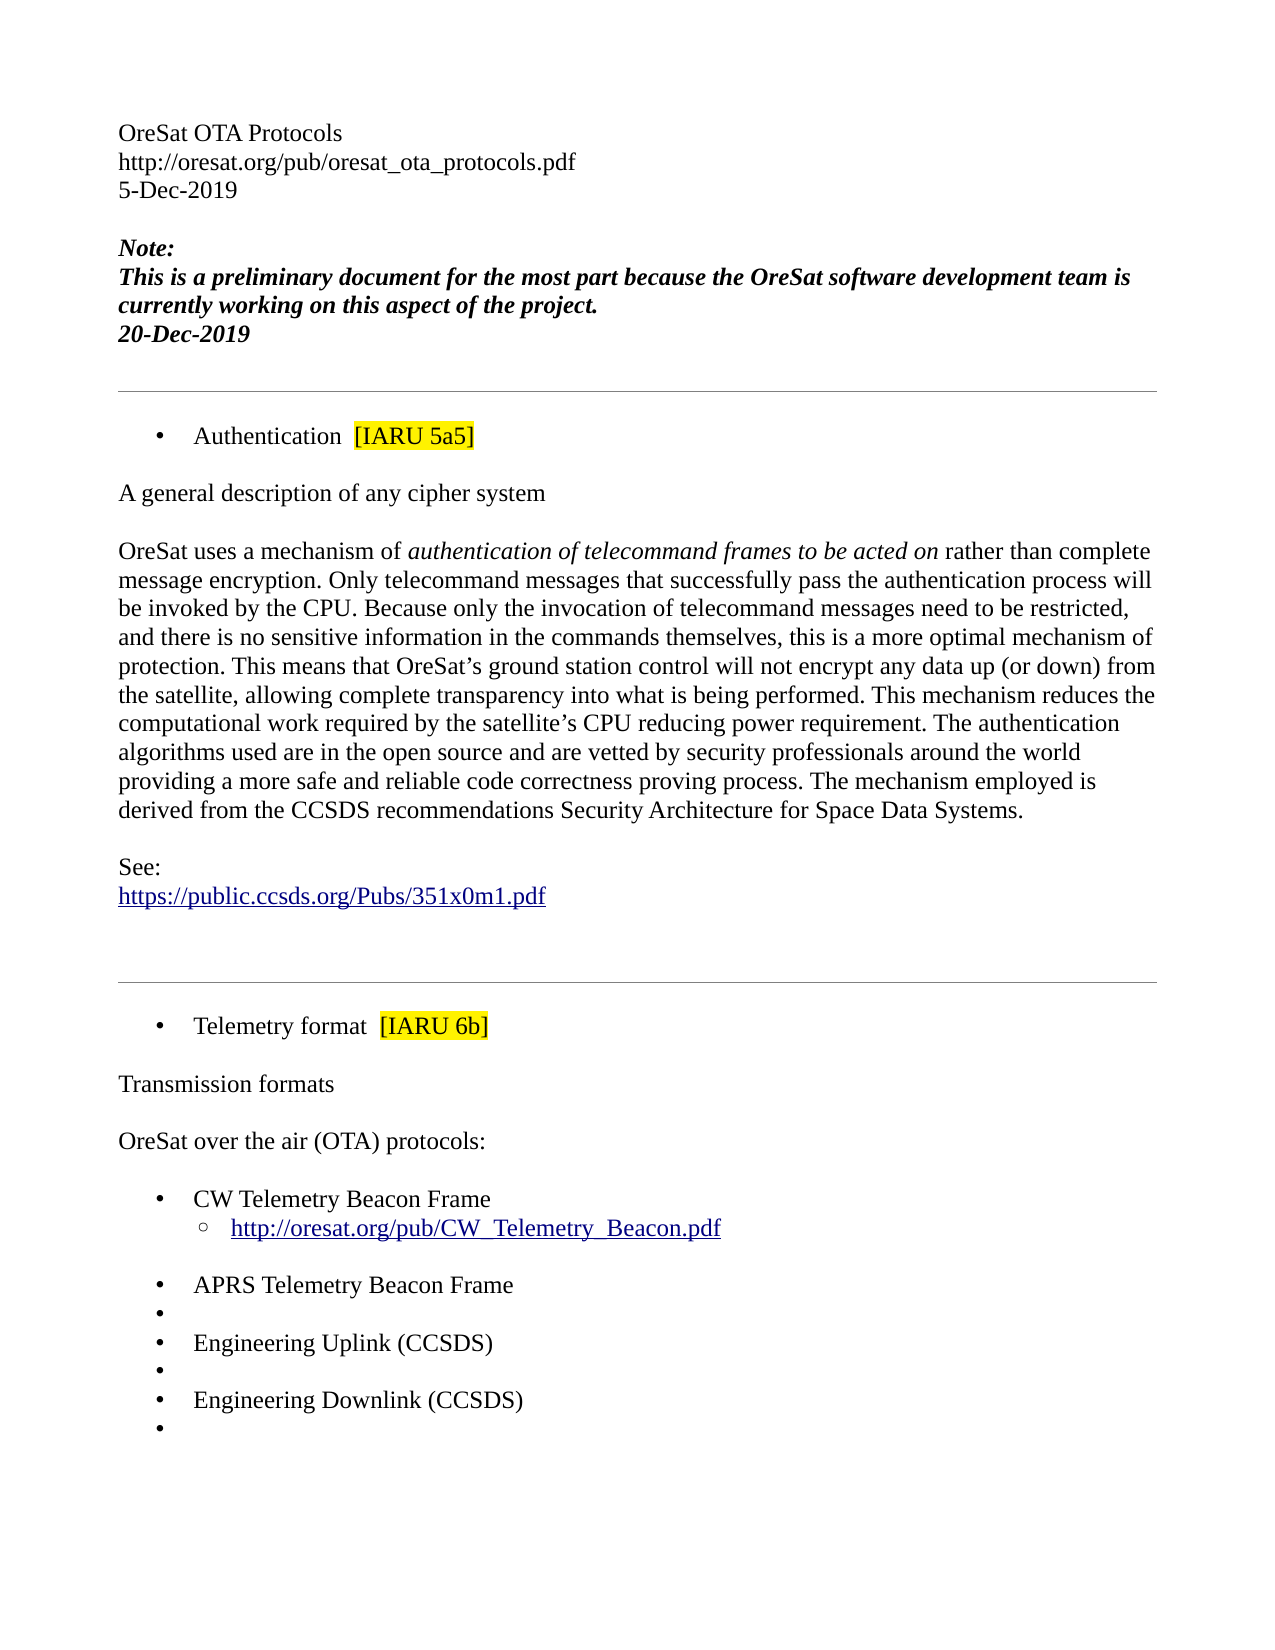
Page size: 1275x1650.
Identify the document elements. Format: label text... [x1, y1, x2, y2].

list Engineering Uplink (CCSDS) [156, 1328, 1157, 1356]
text 5-Dec-2019 [118, 176, 1157, 204]
text This is a preliminary document for the most part because the OreSat software development team is currently working on this aspect of the project. [118, 262, 1157, 319]
text Transmission formats [118, 1069, 1157, 1098]
text http://oresat.org/pub/oresat_ota_protocols.pdf [118, 147, 1157, 176]
list Authentication [IARU 5a5] [156, 421, 1157, 450]
text OreSat uses a mechanism of authentication of telecommand frames to be acted on rather than complete message encryption. Only telecommand messages that successfully pass the authentication process will be invoked by the CPU. Because only the invocation of telecommand messages need to be restricted, and there is no sensitive information in the commands themselves, this is a more optimal mechanism of protection. This means that OreSat’s ground station control will not encrypt any data up (or down) from the satellite, allowing complete transparency into what is being performed. This mechanism reduces the computational work required by the satellite’s CPU reducing power requirement. The authentication algorithms used are in the open source and are vetted by security professionals around the world providing a more safe and reliable code correctness proving process. The mechanism employed is derived from the CCSDS recommendations Security Architecture for Space Data Systems. [118, 536, 1157, 823]
text See: [118, 852, 1157, 881]
text https://public.ccsds.org/Pubs/351x0m1.pdf [118, 881, 1157, 910]
text 20-Dec-2019 [118, 319, 1157, 348]
list APRS Telemetry Beacon Frame [156, 1270, 1157, 1299]
list Telemetry format [IARU 6b] [156, 1011, 1157, 1040]
text A general description of any cipher system [118, 478, 1157, 507]
list http://oresat.org/pub/CW_Telemetry_Beacon.pdf [193, 1213, 1157, 1241]
list Engineering Downlink (CCSDS) [156, 1385, 1157, 1414]
text OreSat OTA Protocols [118, 118, 1157, 147]
list CW Telemetry Beacon Frame [156, 1184, 1157, 1213]
text Note: [118, 233, 1157, 262]
text OreSat over the air (OTA) protocols: [118, 1126, 1157, 1155]
